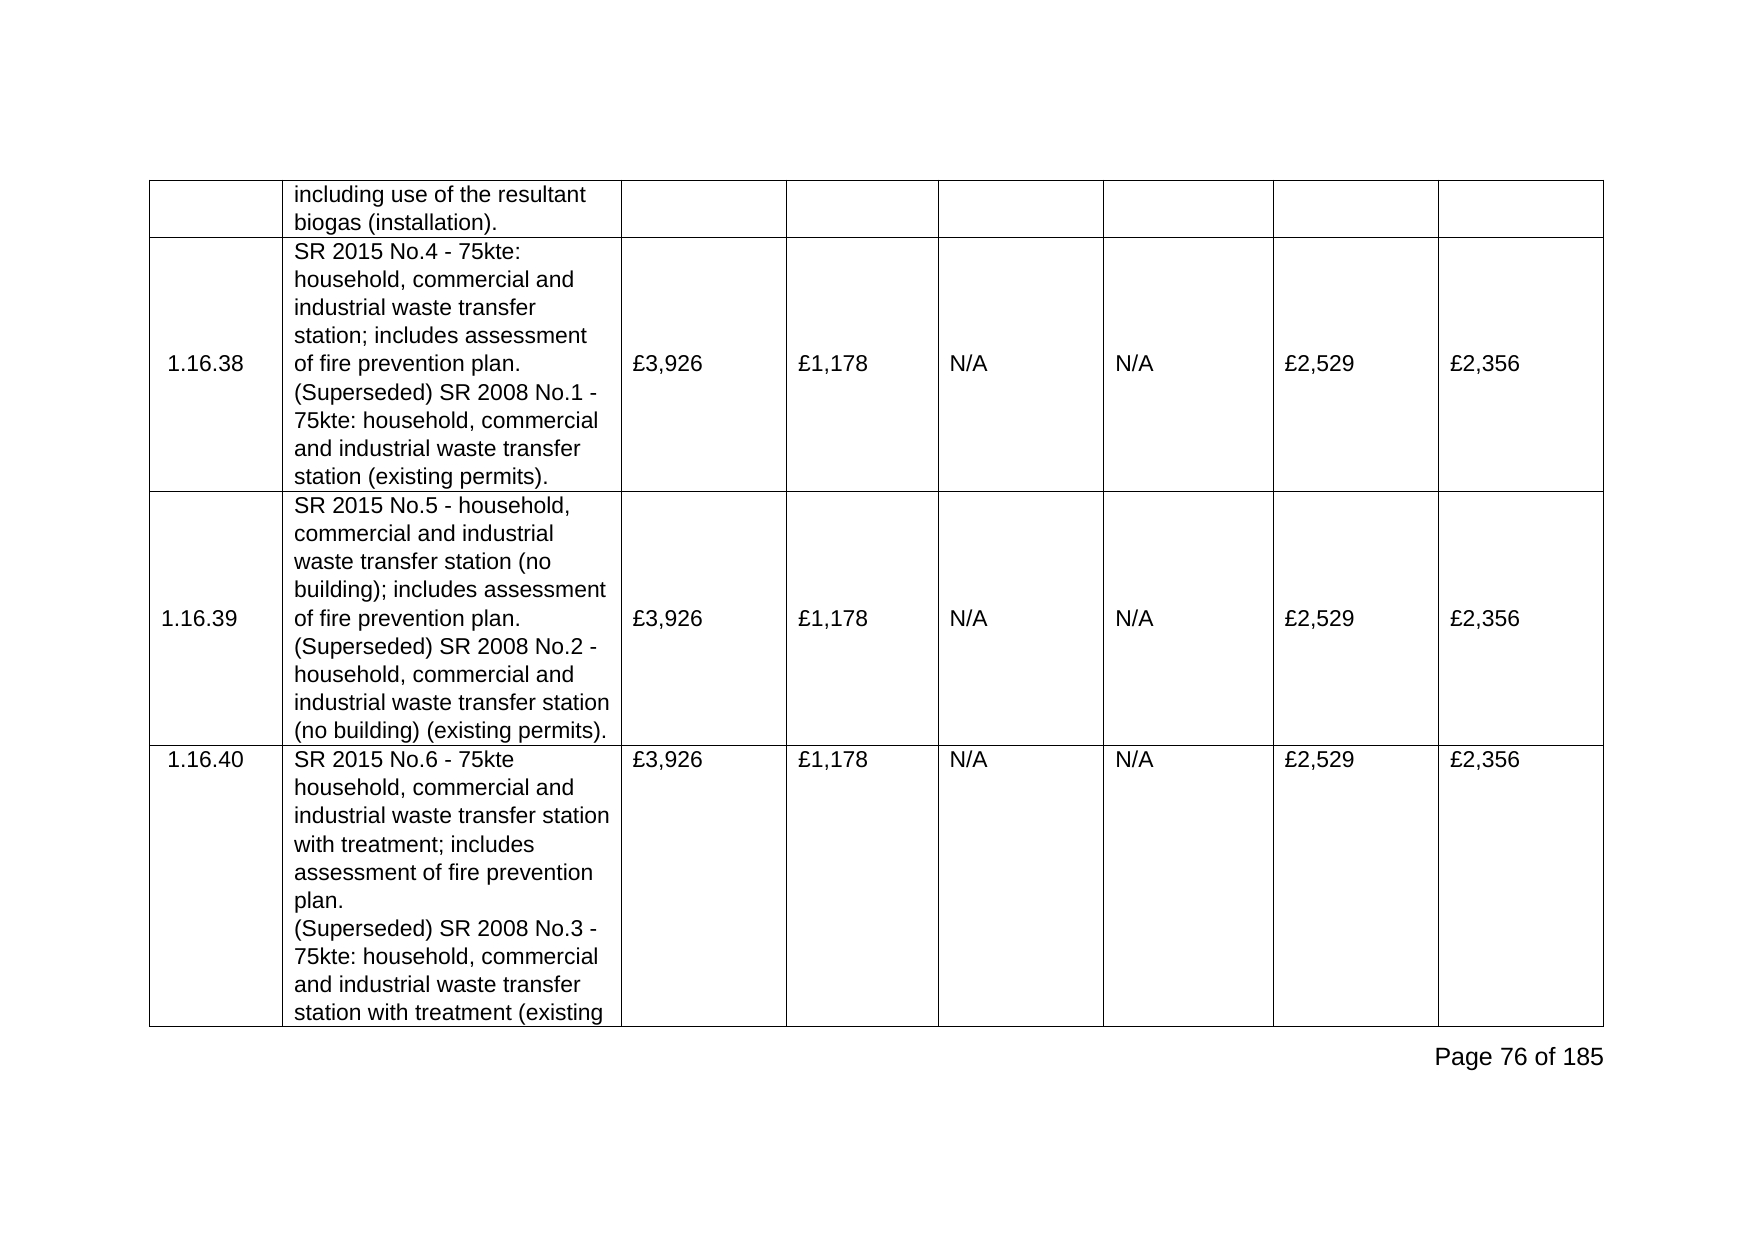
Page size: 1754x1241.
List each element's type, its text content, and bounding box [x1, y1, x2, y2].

table_cell £2,356 [1439, 238, 1603, 491]
table_cell £3,926 [622, 238, 786, 491]
table_cell N/A [939, 238, 1103, 491]
table_cell N/A [1104, 746, 1273, 1026]
table_cell £2,529 [1274, 238, 1438, 491]
table_cell [1274, 181, 1438, 237]
table_cell [622, 181, 786, 237]
table_cell £1,178 [787, 238, 938, 491]
table_cell £2,529 [1274, 746, 1438, 1026]
table_cell N/A [939, 746, 1103, 1026]
table_cell £1,178 [787, 492, 938, 745]
table_cell [150, 181, 282, 237]
table_cell SR 2015 No.6 - 75kte household, commercial and industrial waste transfer station with treatment; includes assessment of fire prevention plan. (Superseded) SR 2008 No.3 -75kte: household, commercial and industrial waste transfer station with treatment (existing [283, 746, 621, 1026]
table_cell N/A [1104, 238, 1273, 491]
table_cell [1104, 181, 1273, 237]
table_cell 1.16.39 [150, 492, 282, 745]
table_cell including use of the resultant biogas (installation). [283, 181, 621, 237]
table_cell 1.16.38 [150, 238, 282, 491]
table_cell £2,529 [1274, 492, 1438, 745]
table_cell N/A [1104, 492, 1273, 745]
table_cell £2,356 [1439, 492, 1603, 745]
table_cell SR 2015 No.4 - 75kte: household, commercial and industrial waste transfer station; includes assessment of fire prevention plan. (Superseded) SR 2008 No.1 - 75kte: household, commercial and industrial waste transfer station (existing permits). [283, 238, 621, 491]
table_cell £3,926 [622, 746, 786, 1026]
table_cell [787, 181, 938, 237]
table_cell [1439, 181, 1603, 237]
table_cell [939, 181, 1103, 237]
table_cell SR 2015 No.5 - household, commercial and industrial waste transfer station (no building); includes assessment of fire prevention plan. (Superseded) SR 2008 No.2 -household, commercial and industrial waste transfer station (no building) (existing permits). [283, 492, 621, 745]
table_cell £3,926 [622, 492, 786, 745]
table_cell N/A [939, 492, 1103, 745]
table_cell 1.16.40 [150, 746, 282, 1026]
table_cell £1,178 [787, 746, 938, 1026]
table_cell £2,356 [1439, 746, 1603, 1026]
